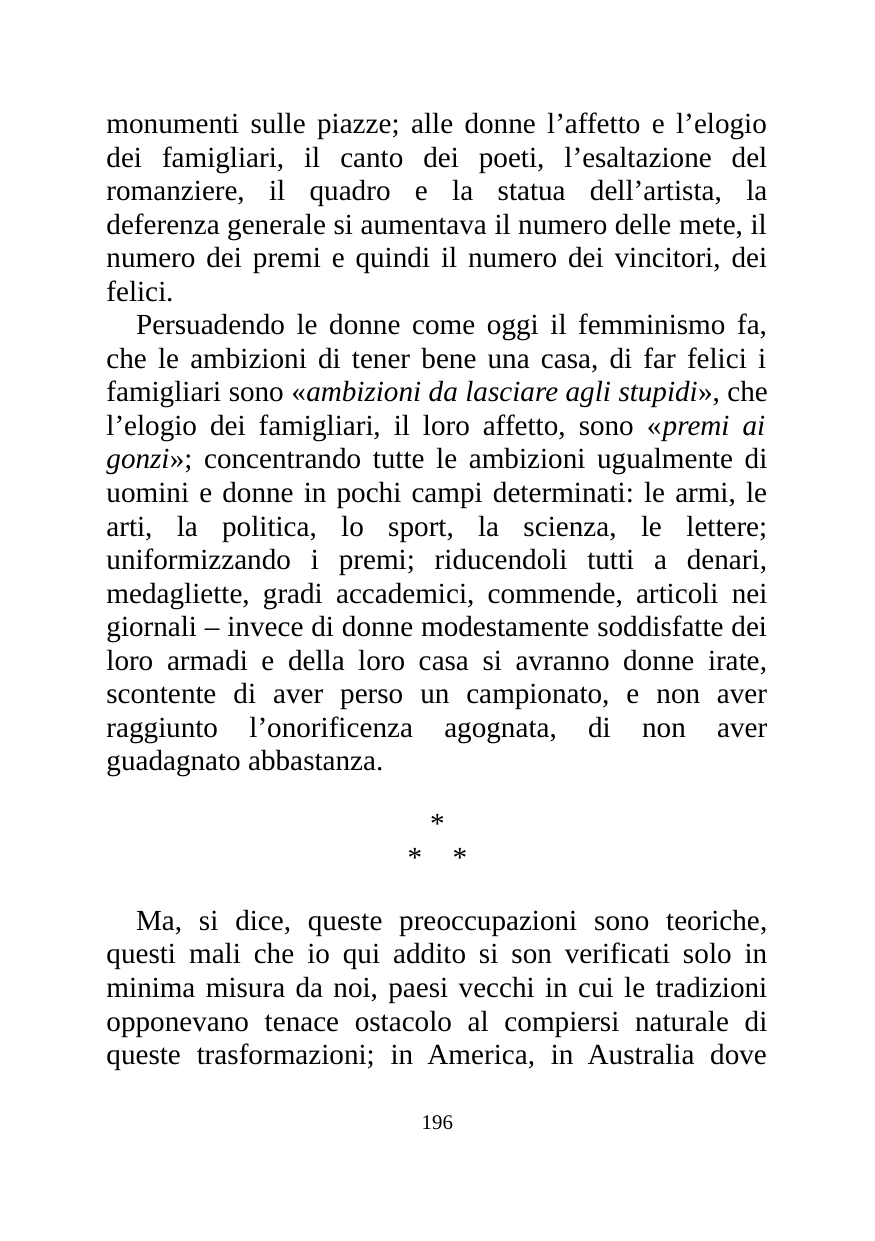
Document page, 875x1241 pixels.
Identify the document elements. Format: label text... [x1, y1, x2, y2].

text * * * [106, 807, 768, 874]
text monumenti sulle piazze; alle donne l’affetto e l’elogio dei famigliari, il canto dei poeti, l’esaltazione del romanziere, il quadro e la statua dell’artista, la deferenza generale si aumentava il numero delle mete, il numero dei premi e quindi il numero dei vincitori, dei felici. [106, 106, 768, 307]
text Persuadendo le donne come oggi il femminismo fa, che le ambizioni di tener bene una casa, di far felici i famigliari sono «ambizioni da lasciare agli stupidi», che l’elogio dei famigliari, il loro affetto, sono «premi ai gonzi»; concentrando tutte le ambizioni ugualmente di uomini e donne in pochi campi determinati: le armi, le arti, la politica, lo sport, la scienza, le lettere; uniformizzando i premi; riducendoli tutti a denari, medagliette, gradi accademici, commende, articoli nei giornali – invece di donne modestamente soddisfatte dei loro armadi e della loro casa si avranno donne irate, scontente di aver perso un campionato, e non aver raggiunto l’onorificenza agognata, di non aver guadagnato abbastanza. [106, 307, 768, 777]
text Ma, si dice, queste preoccupazioni sono teoriche, questi mali che io qui addito si son verificati solo in minima misura da noi, paesi vecchi in cui le tradizioni opponevano tenace ostacolo al compiersi naturale di queste trasformazioni; in America, in Australia dove [106, 903, 768, 1071]
